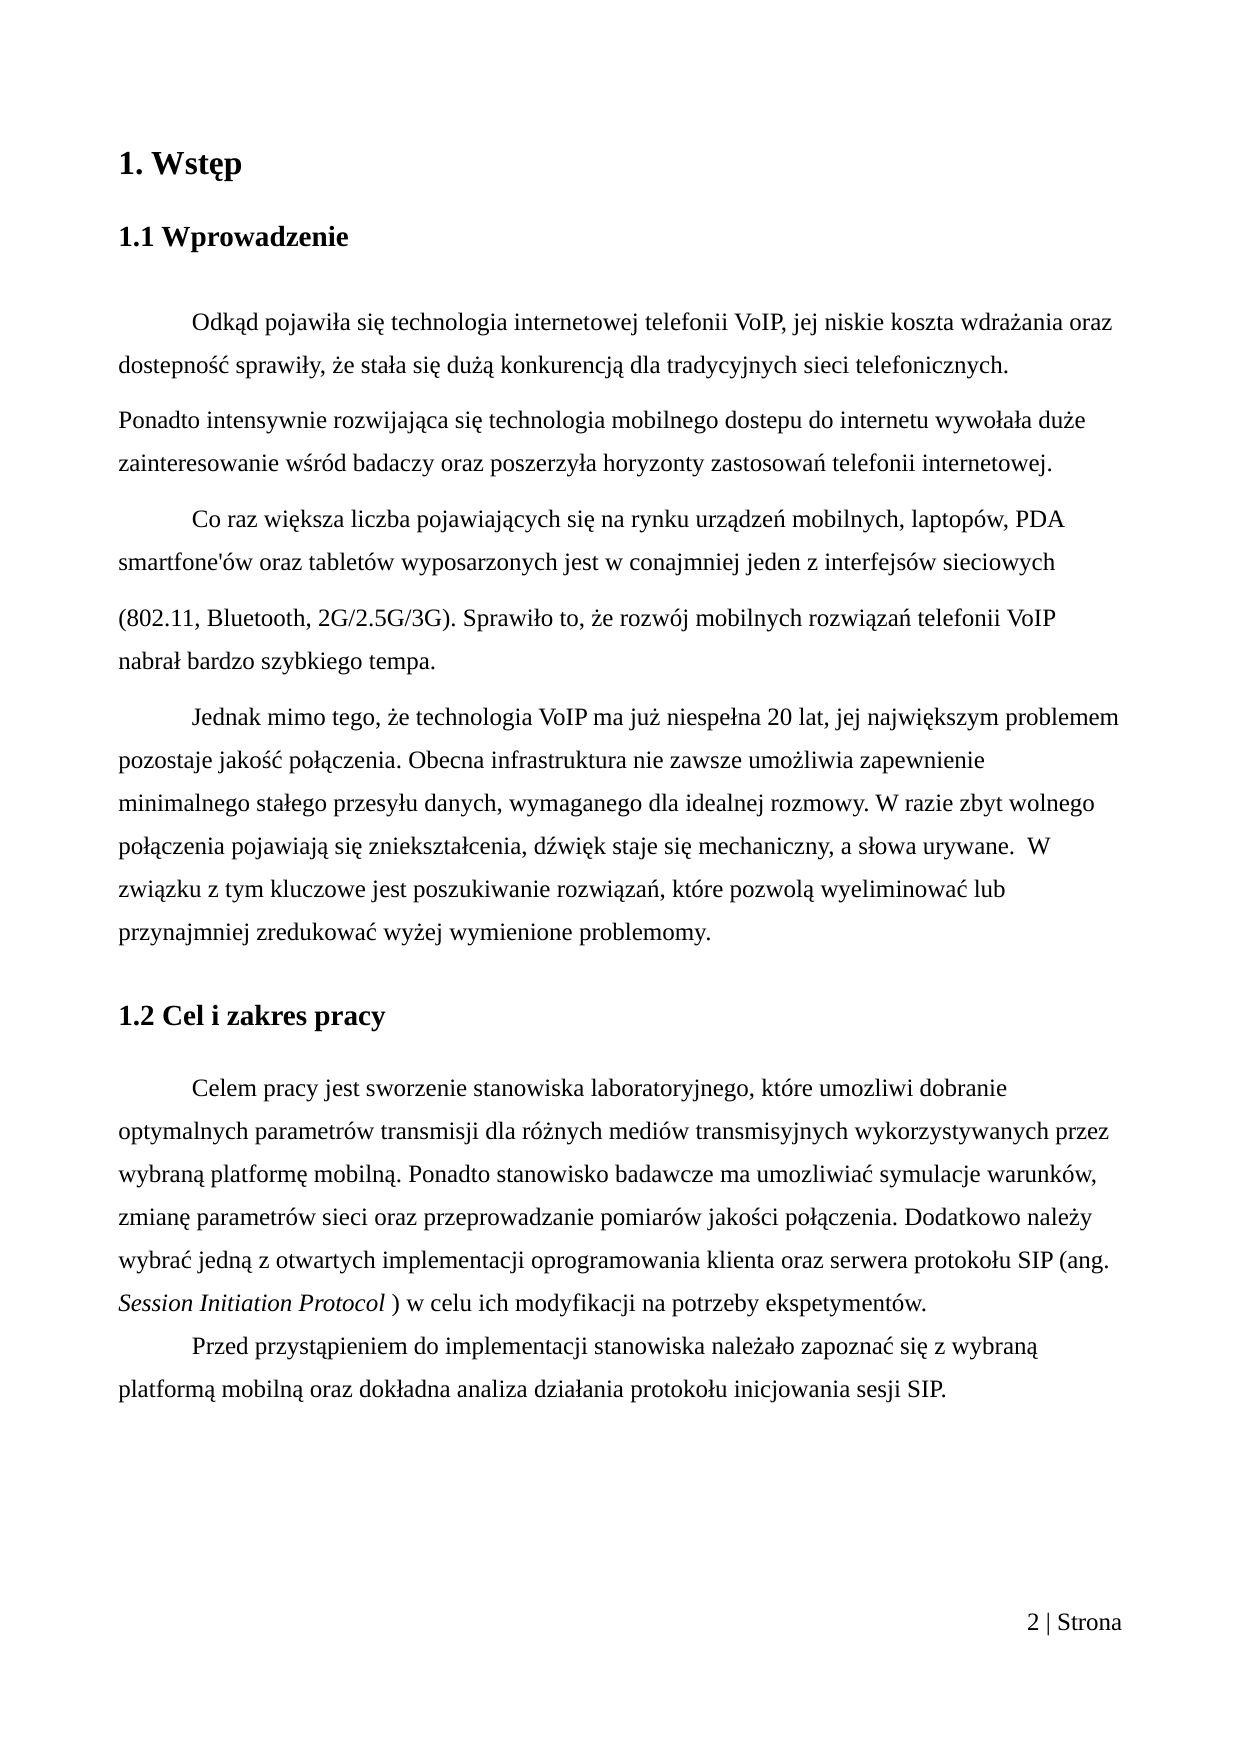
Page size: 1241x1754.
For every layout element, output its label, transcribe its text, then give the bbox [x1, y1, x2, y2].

text Ponadto intensywnie rozwijająca się technologia mobilnego dostepu do internetu wywołała duże zainteresowanie wśród badaczy oraz poszerzyła horyzonty zastosowań telefonii internetowej. [118, 405, 1122, 477]
subtitle 1. Wstęp [118, 143, 1122, 182]
subtitle 1.2 Cel i zakres pracy [118, 998, 1122, 1031]
text Odkąd pojawiła się technologia internetowej telefonii VoIP, jej niskie koszta wdrażania oraz dostepność sprawiły, że stała się dużą konkurencją dla tradycyjnych sieci telefonicznych. [118, 307, 1122, 378]
text Przed przystąpieniem do implementacji stanowiska należało zapoznać się z wybraną platformą mobilną oraz dokładna analiza działania protokołu inicjowania sesji SIP. [118, 1331, 1122, 1403]
subtitle 1.1 Wprowadzenie [118, 219, 1122, 253]
text Celem pracy jest sworzenie stanowiska laboratoryjnego, które umozliwi dobranie optymalnych parametrów transmisji dla różnych mediów transmisyjnych wykorzystywanych przez wybraną platformę mobilną. Ponadto stanowisko badawcze ma umozliwiać symulacje warunków, zmianę parametrów sieci oraz przeprowadzanie pomiarów jakości połączenia. Dodatkowo należy wybrać jedną z otwartych implementacji oprogramowania klienta oraz serwera protokołu SIP (ang. Session Initiation Protocol ) w celu ich modyfikacji na potrzeby ekspetymentów. [118, 1073, 1122, 1317]
text Jednak mimo tego, że technologia VoIP ma już niespełna 20 lat, jej największym problemem pozostaje jakość połączenia. Obecna infrastruktura nie zawsze umożliwia zapewnienie minimalnego stałego przesyłu danych, wymaganego dla idealnej rozmowy. W razie zbyt wolnego połączenia pojawiają się zniekształcenia, dźwięk staje się mechaniczny, a słowa urywane. W związku z tym kluczowe jest poszukiwanie rozwiązań, które pozwolą wyeliminować lub przynajmniej zredukować wyżej wymienione problemomy. [118, 702, 1122, 946]
text (802.11, Bluetooth, 2G/2.5G/3G). Sprawiło to, że rozwój mobilnych rozwiązań telefonii VoIP nabrał bardzo szybkiego tempa. [118, 603, 1122, 675]
text Co raz większa liczba pojawiających się na rynku urządzeń mobilnych, laptopów, PDA smartfone'ów oraz tabletów wyposarzonych jest w conajmniej jeden z interfejsów sieciowych [118, 504, 1122, 576]
